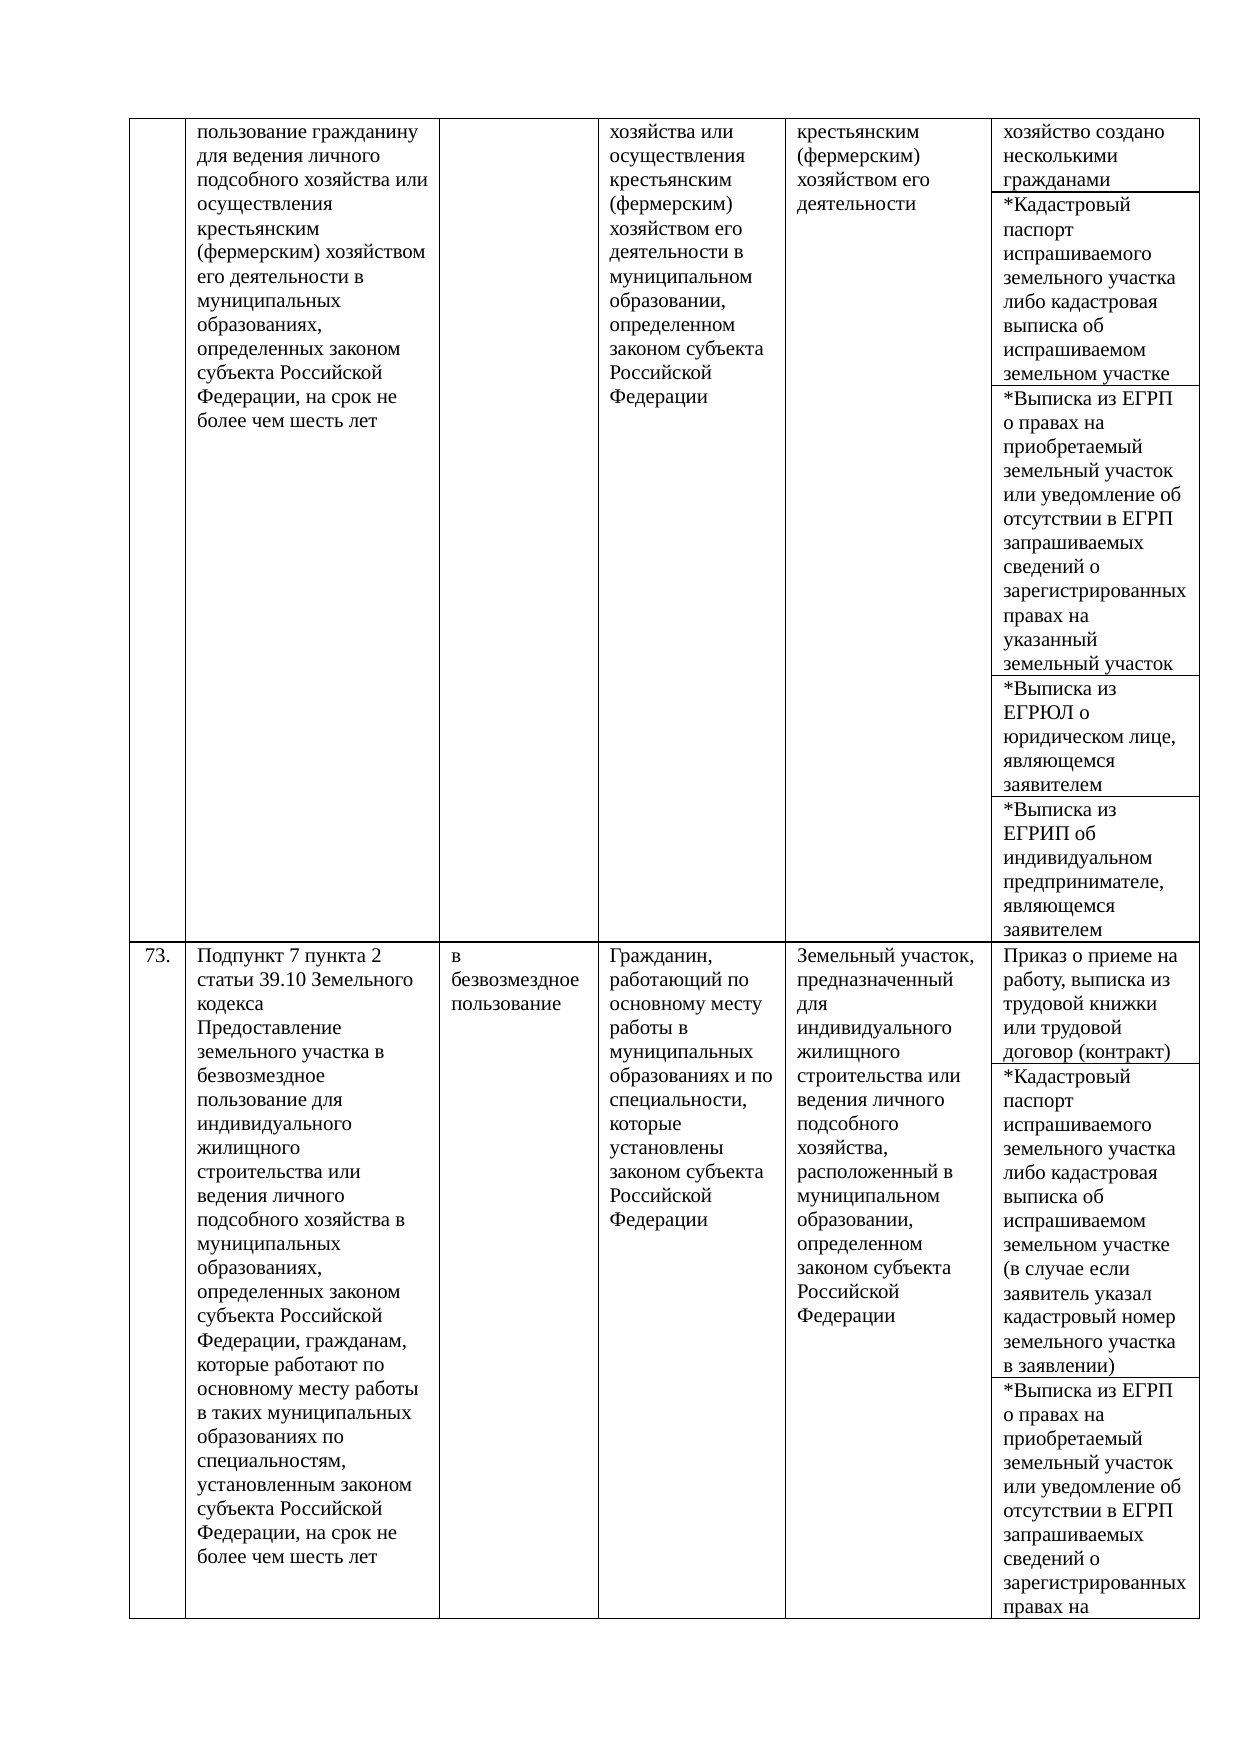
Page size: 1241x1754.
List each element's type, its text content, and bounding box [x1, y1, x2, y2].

table_cell крестьянским (фермерским) хозяйством его деятельности [786, 119, 991, 941]
table_cell Земельный участок, предназначенный для индивидуального жилищного строительства или ведения личного подсобного хозяйства, расположенный в муниципальном образовании, определенном законом субъекта Российской Федерации [786, 943, 991, 1618]
table_cell *Выписка из ЕГРП о правах на приобретаемый земельный участок или уведомление об отсутствии в ЕГРП запрашиваемых сведений о зарегистрированных правах на указанный земельный участок [992, 386, 1199, 675]
table_cell Подпункт 7 пункта 2 статьи 39.10 Земельного кодекса Предоставление земельного участка в безвозмездное пользование для индивидуального жилищного строительства или ведения личного подсобного хозяйства в муниципальных образованиях, определенных законом субъекта Российской Федерации, гражданам, которые работают по основному месту работы в таких муниципальных образованиях по специальностям, установленным законом субъекта Российской Федерации, на срок не более чем шесть лет [186, 943, 439, 1618]
table_cell 73. [130, 943, 185, 1618]
table_cell хозяйства или осуществления крестьянским (фермерским) хозяйством его деятельности в муниципальном образовании, определенном законом субъекта Российской Федерации [599, 119, 785, 941]
table_cell *Выписка из ЕГРП о правах на приобретаемый земельный участок или уведомление об отсутствии в ЕГРП запрашиваемых сведений о зарегистрированных правах на [992, 1378, 1199, 1618]
table_cell [440, 119, 598, 941]
table_cell Гражданин, работающий по основному месту работы в муниципальных образованиях и по специальности, которые установлены законом субъекта Российской Федерации [599, 943, 785, 1618]
table_cell пользование гражданину для ведения личного подсобного хозяйства или осуществления крестьянским (фермерским) хозяйством его деятельности в муниципальных образованиях, определенных законом субъекта Российской Федерации, на срок не более чем шесть лет [186, 119, 439, 941]
table_cell *Кадастровый паспорт испрашиваемого земельного участка либо кадастровая выписка об испрашиваемом земельном участке [992, 193, 1199, 385]
table_cell хозяйство создано несколькими гражданами [992, 119, 1199, 191]
table_cell в безвозмездное пользование [440, 943, 598, 1618]
table_cell [130, 119, 185, 941]
table_cell *Выписка из ЕГРИП об индивидуальном предпринимателе, являющемся заявителем [992, 797, 1199, 941]
table_cell *Кадастровый паспорт испрашиваемого земельного участка либо кадастровая выписка об испрашиваемом земельном участке (в случае если заявитель указал кадастровый номер земельного участка в заявлении) [992, 1064, 1199, 1377]
table_cell *Выписка из ЕГРЮЛ о юридическом лице, являющемся заявителем [992, 676, 1199, 796]
table_cell Приказ о приеме на работу, выписка из трудовой книжки или трудовой договор (контракт) [992, 943, 1199, 1063]
